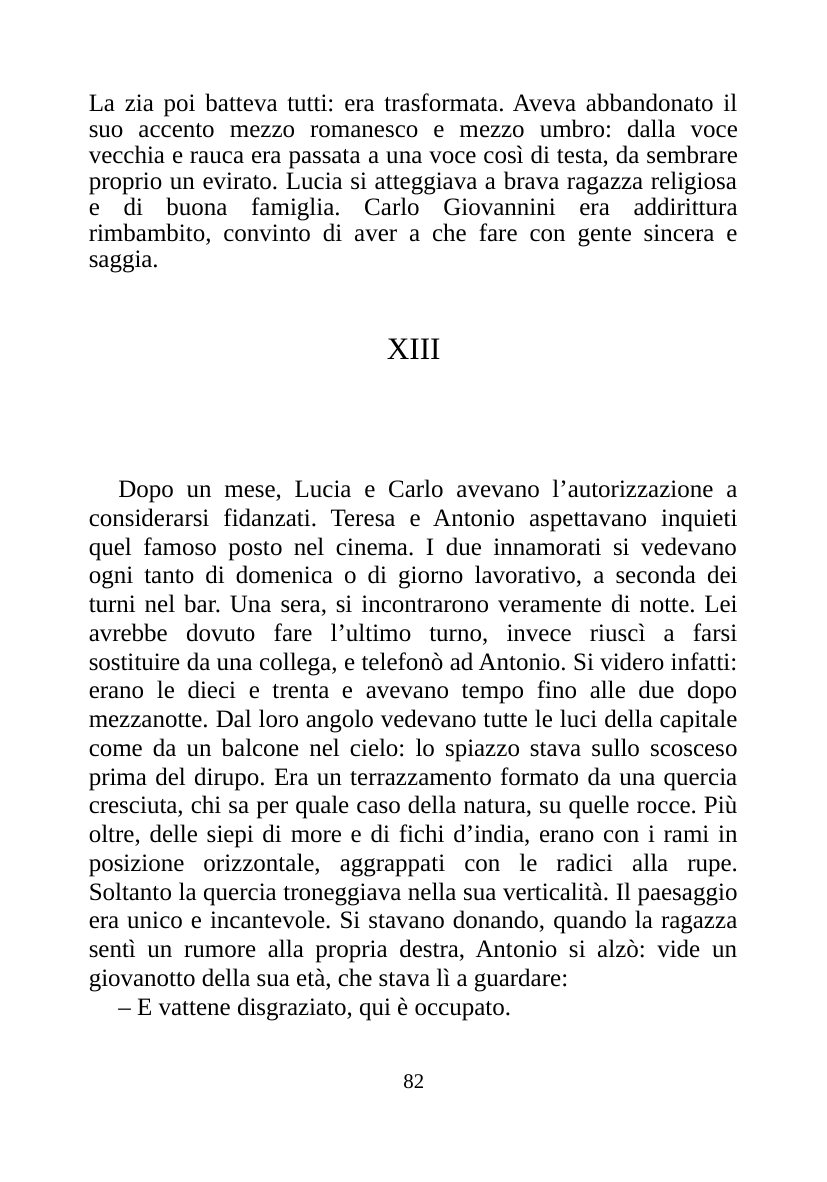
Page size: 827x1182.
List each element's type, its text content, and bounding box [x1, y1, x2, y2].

text Dopo un mese, Lucia e Carlo avevano l’autorizzazione a considerarsi fidanzati. Teresa e Antonio aspettavano inquieti quel famoso posto nel cinema. I due innamorati si vedevano ogni tanto di domenica o di giorno lavorativo, a seconda dei turni nel bar. Una sera, si incontrarono veramente di notte. Lei avrebbe dovuto fare l’ultimo turno, invece riuscì a farsi sostituire da una collega, e telefonò ad Antonio. Si videro infatti: erano le dieci e trenta e avevano tempo fino alle due dopo mezzanotte. Dal loro angolo vedevano tutte le luci della capitale come da un balcone nel cielo: lo spiazzo stava sullo scosceso prima del dirupo. Era un terrazzamento formato da una quercia cresciuta, chi sa per quale caso della natura, su quelle rocce. Più oltre, delle siepi di more e di fichi d’india, erano con i rami in posizione orizzontale, aggrappati con le radici alla rupe. Soltanto la quercia troneggiava nella sua verticalità. Il paesaggio era unico e incantevole. Si stavano donando, quando la ragazza sentì un rumore alla propria destra, Antonio si alzò: vide un giovanotto della sua età, che stava lì a guardare: [88, 474, 738, 992]
text La zia poi batteva tutti: era trasformata. Aveva abbandonato il suo accento mezzo romanesco e mezzo umbro: dalla voce vecchia e rauca era passata a una voce così di testa, da sembrare proprio un evirato. Lucia si atteggiava a brava ragazza religiosa e di buona famiglia. Carlo Giovannini era addirittura rimbambito, convinto di aver a che fare con gente sincera e saggia. [88, 88, 738, 273]
text – E vattene disgraziato, qui è occupato. [88, 992, 738, 1020]
subtitle XIII [88, 330, 738, 366]
